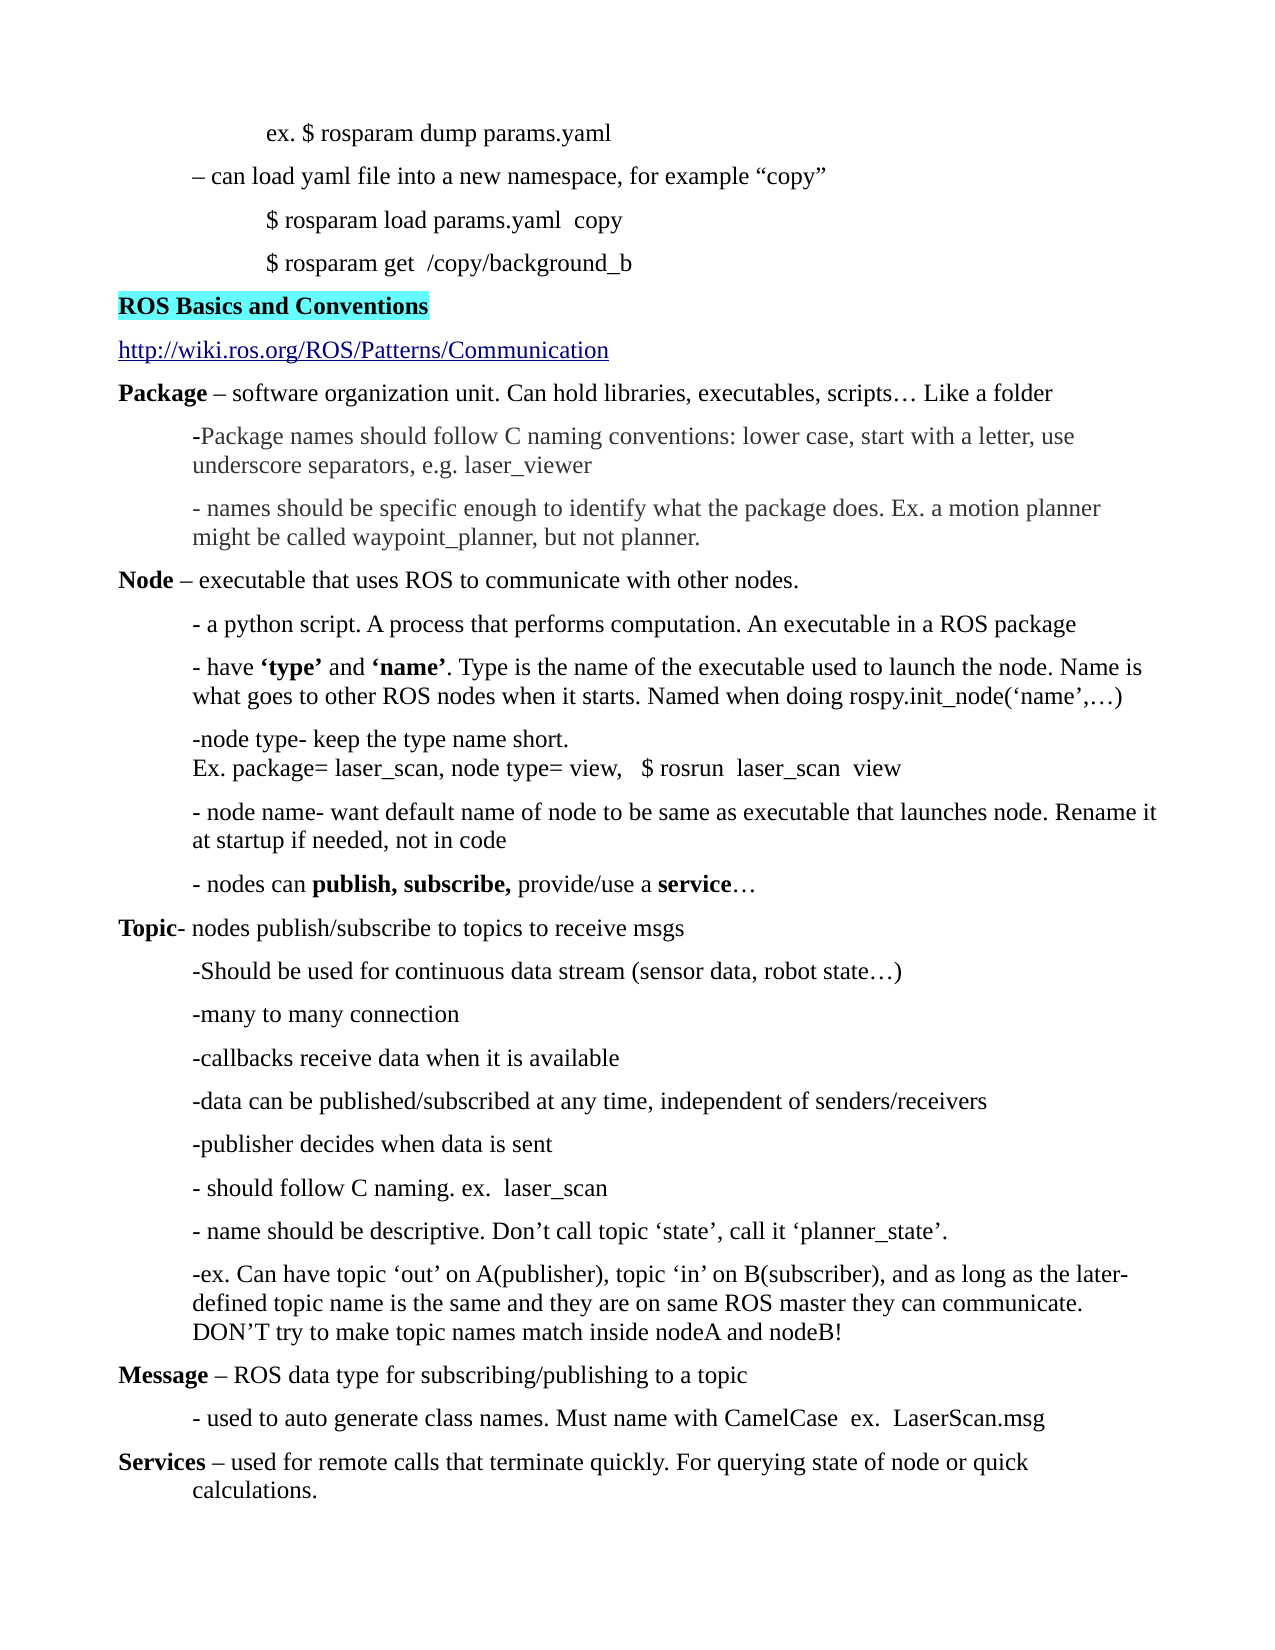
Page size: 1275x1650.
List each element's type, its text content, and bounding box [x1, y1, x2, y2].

text -data can be published/subscribed at any time, independent of senders/receivers [118, 1086, 1157, 1115]
text Ex. package= laser_scan, node type= view, $ rosrun laser_scan view [118, 753, 1157, 782]
text ROS Basics and Conventions [118, 291, 1157, 320]
text Node – executable that uses ROS to communicate with other nodes. [118, 566, 1157, 594]
text - nodes can publish, subscribe, provide/use a service… [118, 869, 1157, 898]
text - node name- want default name of node to be same as executable that launches node. Rename it at startup if needed, not in code [118, 797, 1157, 854]
text - name should be descriptive. Don’t call topic ‘state’, call it ‘planner_state’. [118, 1216, 1157, 1245]
text - should follow C naming. ex. laser_scan [118, 1173, 1157, 1201]
text -many to many connection [118, 999, 1157, 1028]
text Message – ROS data type for subscribing/publishing to a topic [118, 1360, 1157, 1389]
text - used to auto generate class names. Must name with CamelCase ex. LaserScan.msg [118, 1403, 1157, 1432]
text -Should be used for continuous data stream (sensor data, robot state…) [118, 956, 1157, 985]
text – can load yaml file into a new namespace, for example “copy” [118, 161, 1157, 190]
text -ex. Can have topic ‘out’ on A(publisher), topic ‘in’ on B(subscriber), and as long as the later- defined topic name is the same and they are on same ROS master they can communicate. DON’T try to make topic names match inside nodeA and nodeB! [118, 1259, 1157, 1346]
text -callbacks receive data when it is available [118, 1043, 1157, 1071]
text $ rosparam load params.yaml copy [118, 205, 1157, 233]
text Services – used for remote calls that terminate quickly. For querying state of node or quick calculations. [118, 1447, 1157, 1504]
text Package – software organization unit. Can hold libraries, executables, scripts… Like a folder [118, 378, 1157, 407]
text -node type- keep the type name short. [118, 724, 1157, 753]
text $ rosparam get /copy/background_b [118, 248, 1157, 277]
text - names should be specific enough to identify what the package does. Ex. a motion planner might be called waypoint_planner, but not planner. [118, 493, 1157, 551]
text - have ‘type’ and ‘name’. Type is the name of the executable used to launch the node. Name is what goes to other ROS nodes when it starts. Named when doing rospy.init_node(‘name’,…) [118, 652, 1157, 710]
text - a python script. A process that performs computation. An executable in a ROS package [118, 609, 1157, 638]
text -Package names should follow C naming conventions: lower case, start with a letter, use underscore separators, e.g. laser_viewer [118, 421, 1157, 479]
text ex. $ rosparam dump params.yaml [118, 118, 1157, 147]
text http://wiki.ros.org/ROS/Patterns/Communication [118, 335, 1157, 363]
text Topic- nodes publish/subscribe to topics to receive msgs [118, 913, 1157, 941]
text -publisher decides when data is sent [118, 1129, 1157, 1158]
